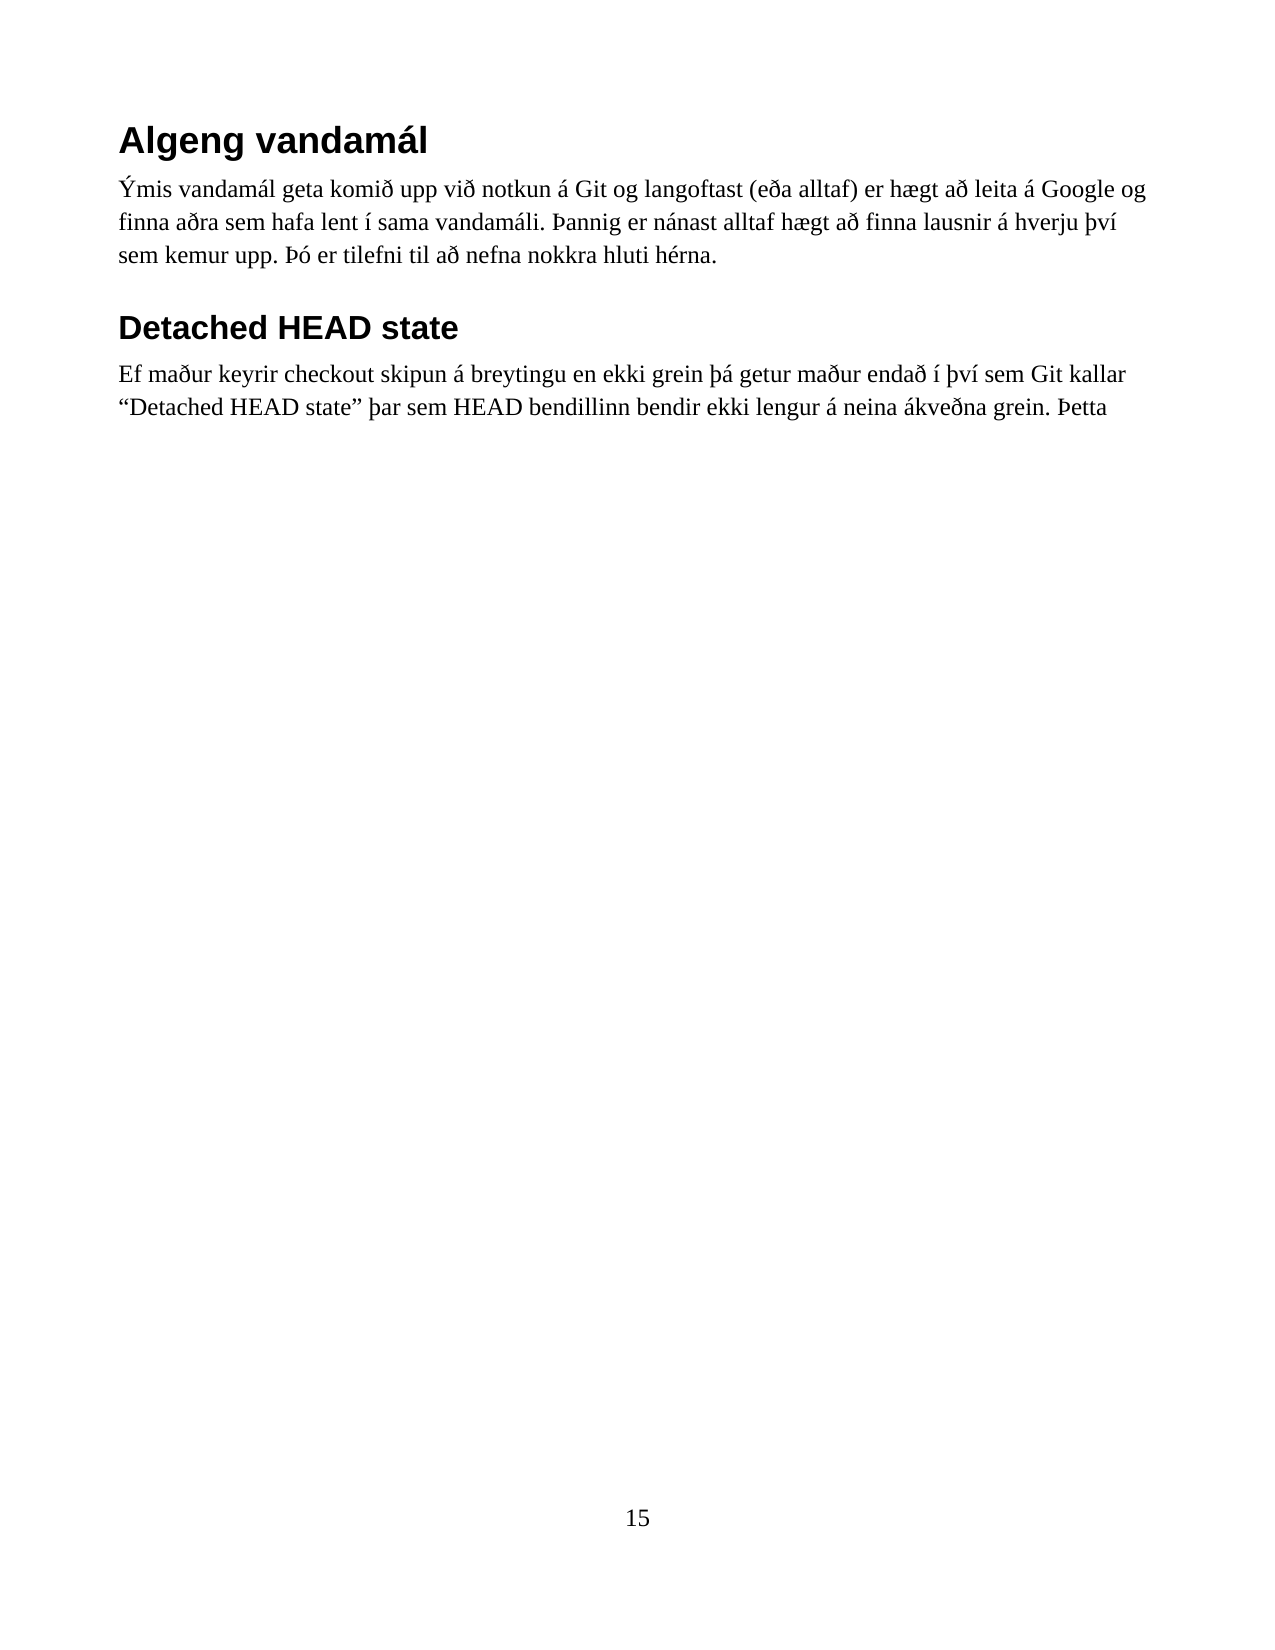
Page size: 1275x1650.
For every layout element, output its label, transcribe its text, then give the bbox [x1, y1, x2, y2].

text Ef maður keyrir checkout skipun á breytingu en ekki grein þá getur maður endað í því sem Git kallar “Detached HEAD state” þar sem HEAD bendillinn bendir ekki lengur á neina ákveðna grein. Þetta [118, 359, 1157, 421]
subtitle Algeng vandamál [118, 118, 1157, 161]
subtitle Detached HEAD state [118, 308, 1157, 347]
text Ýmis vandamál geta komið upp við notkun á Git og langoftast (eða alltaf) er hægt að leita á Google og finna aðra sem hafa lent í sama vandamáli. Þannig er nánast alltaf hægt að finna lausnir á hverju því sem kemur upp. Þó er tilefni til að nefna nokkra hluti hérna. [118, 174, 1157, 268]
